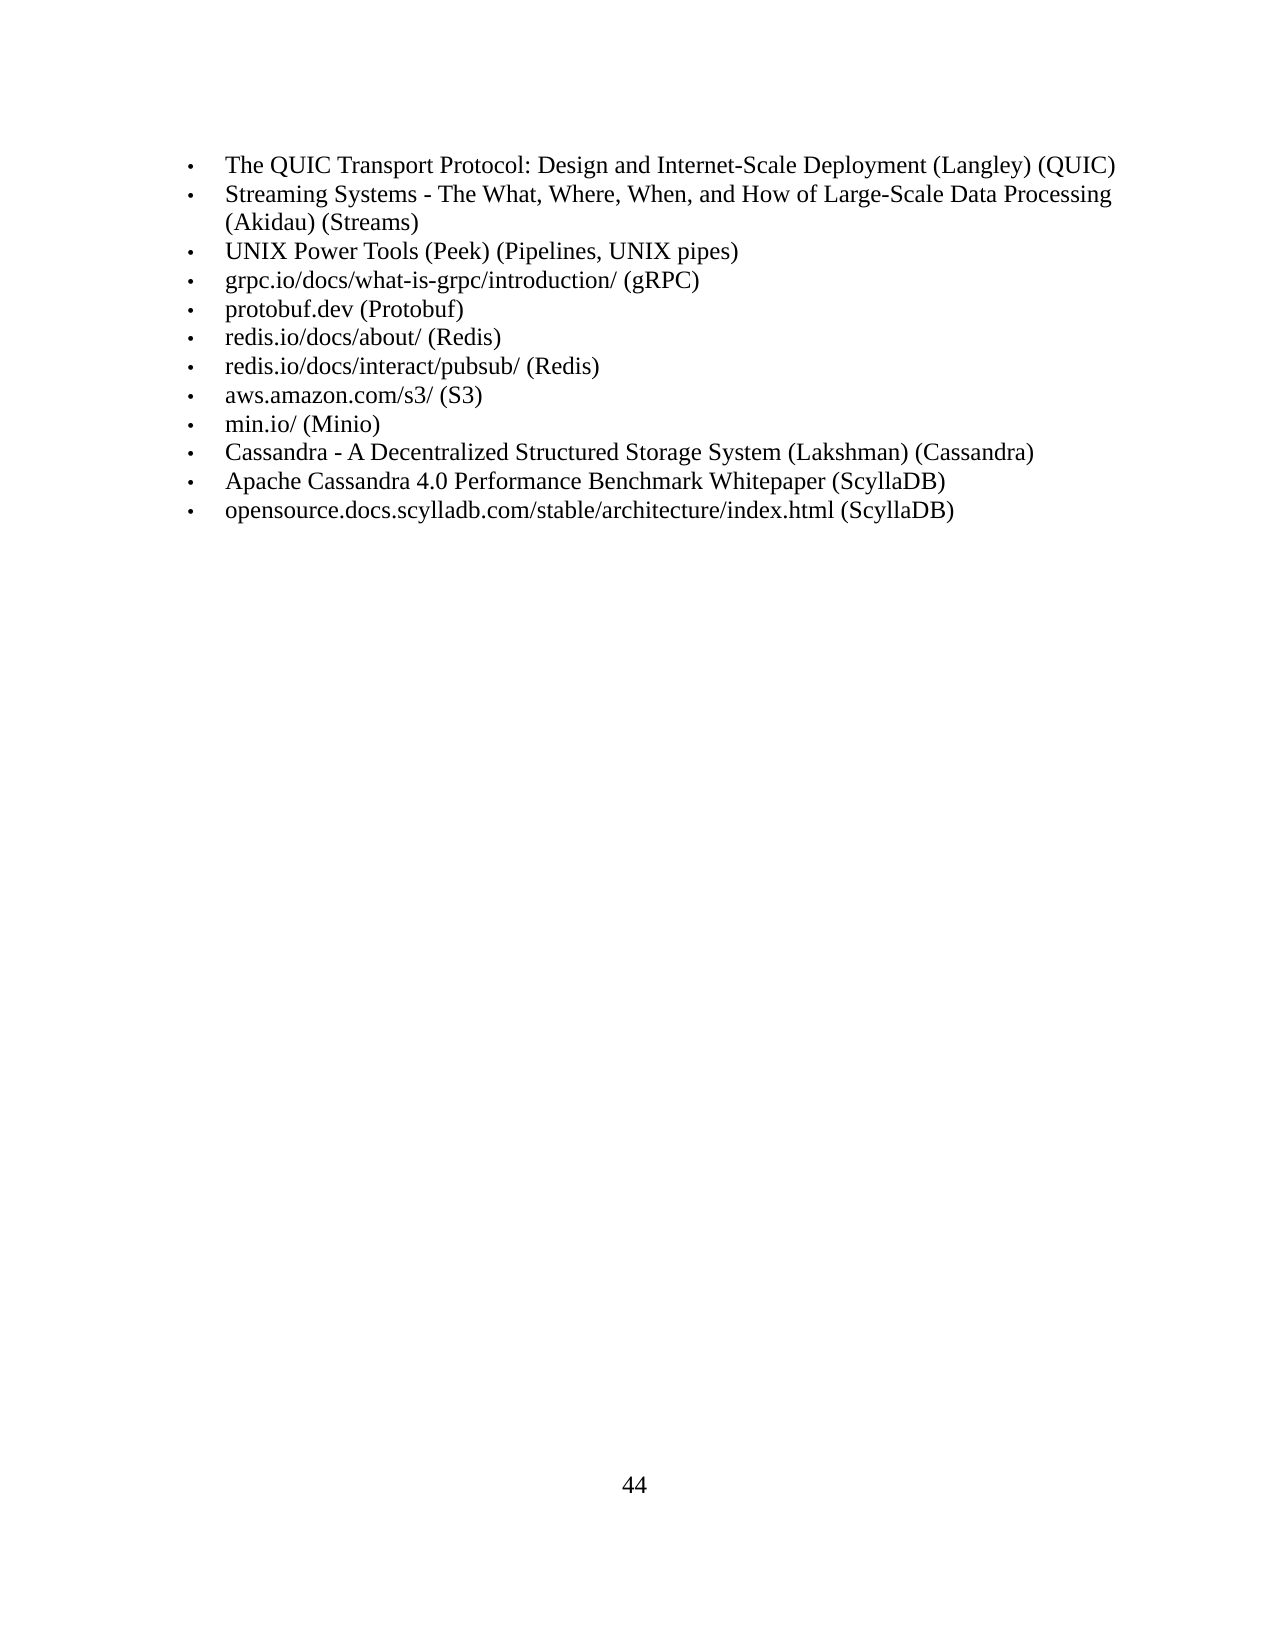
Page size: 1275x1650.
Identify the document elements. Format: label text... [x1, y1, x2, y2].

list The QUIC Transport Protocol: Design and Internet-Scale Deployment (Langley) (QUIC) [187, 150, 1125, 179]
list UNIX Power Tools (Peek) (Pipelines, UNIX pipes) [187, 236, 1125, 265]
list protobuf.dev (Protobuf) [187, 294, 1125, 322]
list opensource.docs.scylladb.com/stable/architecture/index.html (ScyllaDB) [187, 495, 1125, 524]
list grpc.io/docs/what-is-grpc/introduction/ (gRPC) [187, 265, 1125, 294]
list Cassandra - A Decentralized Structured Storage System (Lakshman) (Cassandra) [187, 437, 1125, 466]
list Streaming Systems - The What, Where, When, and How of Large-Scale Data Processing (Akidau) (Streams) [187, 179, 1125, 236]
list redis.io/docs/interact/pubsub/ (Redis) [187, 351, 1125, 380]
list aws.amazon.com/s3/ (S3) [187, 380, 1125, 409]
list Apache Cassandra 4.0 Performance Benchmark Whitepaper (ScyllaDB) [187, 466, 1125, 495]
list redis.io/docs/about/ (Redis) [187, 322, 1125, 351]
list min.io/ (Minio) [187, 409, 1125, 437]
